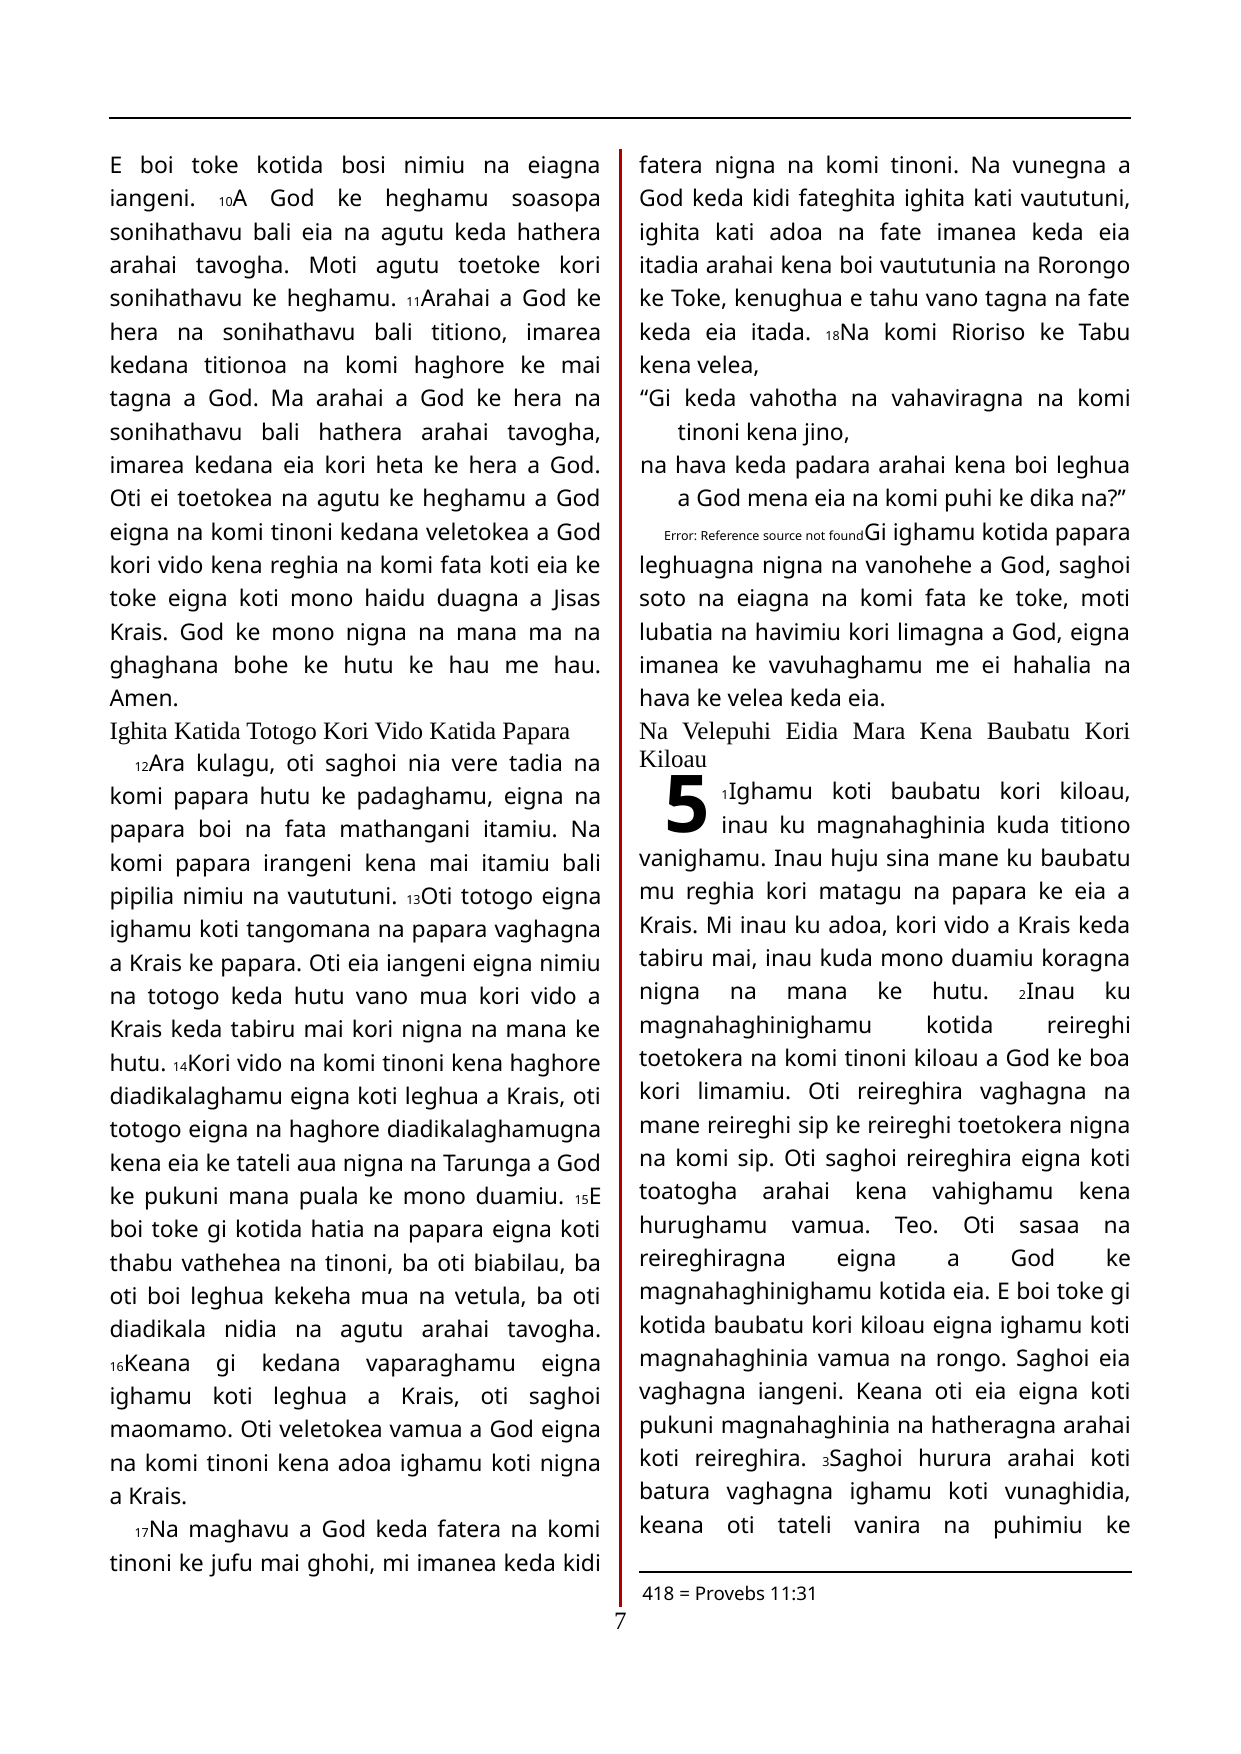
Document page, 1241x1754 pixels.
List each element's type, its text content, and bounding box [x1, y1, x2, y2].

text 12Ara kulagu, oti saghoi nia vere tadia na komi papara hutu ke padaghamu, eigna na papara boi na fata mathangani itamiu. Na komi papara irangeni kena mai itamiu bali pipilia nimiu na vaututuni. 13Oti totogo eigna ighamu koti tangomana na papara vaghagna a Krais ke papara. Oti eia iangeni eigna nimiu na totogo keda hutu vano mua kori vido a Krais keda tabiru mai kori nigna na mana ke hutu. 14Kori vido na komi tinoni kena haghore diadikalaghamu eigna koti leghua a Krais, oti totogo eigna na haghore diadikalaghamugna kena eia ke tateli aua nigna na Tarunga a God ke pukuni mana puala ke mono duamiu. 15E boi toke gi kotida hatia na papara eigna koti thabu vathehea na tinoni, ba oti biabilau, ba oti boi leghua kekeha mua na vetula, ba oti diadikala nidia na agutu arahai tavogha. 16Keana gi kedana vaparaghamu eigna ighamu koti leghua a Krais, oti saghoi maomamo. Oti veletokea vamua a God eigna na komi tinoni kena adoa ighamu koti nigna a Krais. [109, 747, 601, 1511]
text Na Velepuhi Eidia Mara Kena Baubatu Kori Kiloau [639, 716, 1131, 773]
text 17Na maghavu a God keda fatera na komi tinoni ke jufu mai ghohi, mi imanea keda kidi [109, 1513, 601, 1578]
text na hava keda padara arahai kena boi leghua a God mena eia na komi puhi ke dika na?” [640, 449, 1131, 514]
text fatera nigna na komi tinoni. Na vunegna a God keda kidi fateghita ighita kati vaututuni, ighita kati adoa na fate imanea keda eia itadia arahai kena boi vaututunia na Rorongo ke Toke, kenughua e tahu vano tagna na fate keda eia itada. 18Na komi Rioriso ke Tabu kena velea, [639, 149, 1131, 380]
text 19Gi ighamu kotida papara leghuagna nigna na vanohehe a God, saghoi soto na eiagna na komi fata ke toke, moti lubatia na havimiu kori limagna a God, eigna imanea ke vavuhaghamu me ei hahalia na hava ke velea keda eia. [639, 516, 1131, 714]
text 418 = Provebs 11:31 [639, 1581, 1131, 1606]
text “Gi keda vahotha na vahaviragna na komi tinoni kena jino, [639, 382, 1131, 447]
text E boi toke kotida bosi nimiu na eiagna iangeni. 10A God ke heghamu soasopa sonihathavu bali eia na agutu keda hathera arahai tavogha. Moti agutu toetoke kori sonihathavu ke heghamu. 11Arahai a God ke hera na sonihathavu bali titiono, imarea kedana titionoa na komi haghore ke mai tagna a God. Ma arahai a God ke hera na sonihathavu bali hathera arahai tavogha, imarea kedana eia kori heta ke hera a God. Oti ei toetokea na agutu ke heghamu a God eigna na komi tinoni kedana veletokea a God kori vido kena reghia na komi fata koti eia ke toke eigna koti mono haidu duagna a Jisas Krais. God ke mono nigna na mana ma na ghaghana bohe ke hutu ke hau me hau. Amen. [109, 149, 601, 714]
text Ighita Katida Totogo Kori Vido Katida Papara [109, 716, 601, 744]
text 51Ighamu koti baubatu kori kiloau, inau ku magnahaghinia kuda titiono vanighamu. Inau huju sina mane ku baubatu mu reghia kori matagu na papara ke eia a Krais. Mi inau ku adoa, kori vido a Krais keda tabiru mai, inau kuda mono duamiu koragna nigna na mana ke hutu. 2Inau ku magnahaghinighamu kotida reireghi toetokera na komi tinoni kiloau a God ke boa kori limamiu. Oti reireghira vaghagna na mane reireghi sip ke reireghi toetokera nigna na komi sip. Oti saghoi reireghira eigna koti toatogha arahai kena vahighamu kena hurughamu vamua. Teo. Oti sasaa na reireghiragna eigna a God ke magnahaghinighamu kotida eia. E boi toke gi kotida baubatu kori kiloau eigna ighamu koti magnahaghinia vamua na rongo. Saghoi eia vaghagna iangeni. Keana oti eia eigna koti pukuni magnahaghinia na hatheragna arahai koti reireghira. 3Saghoi hurura arahai koti batura vaghagna ighamu koti vunaghidia, keana oti tateli vanira na puhimiu ke [639, 775, 1131, 1540]
